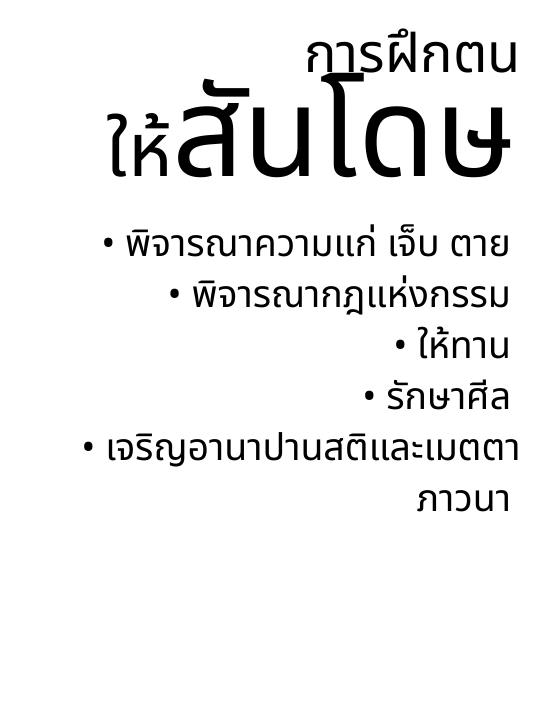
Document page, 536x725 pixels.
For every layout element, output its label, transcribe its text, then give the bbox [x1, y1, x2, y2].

text • เจริญอานาปานสติและเมตตาภาวนา [15, 421, 521, 523]
text • พิจารณากฎแห่งกรรม [15, 267, 521, 318]
text • พิจารณาความแก่ เจ็บ ตาย [15, 216, 521, 267]
text การฝึกตน [15, 15, 521, 89]
text • ให้ทาน [15, 318, 521, 369]
text • รักษาศีล [15, 369, 521, 421]
